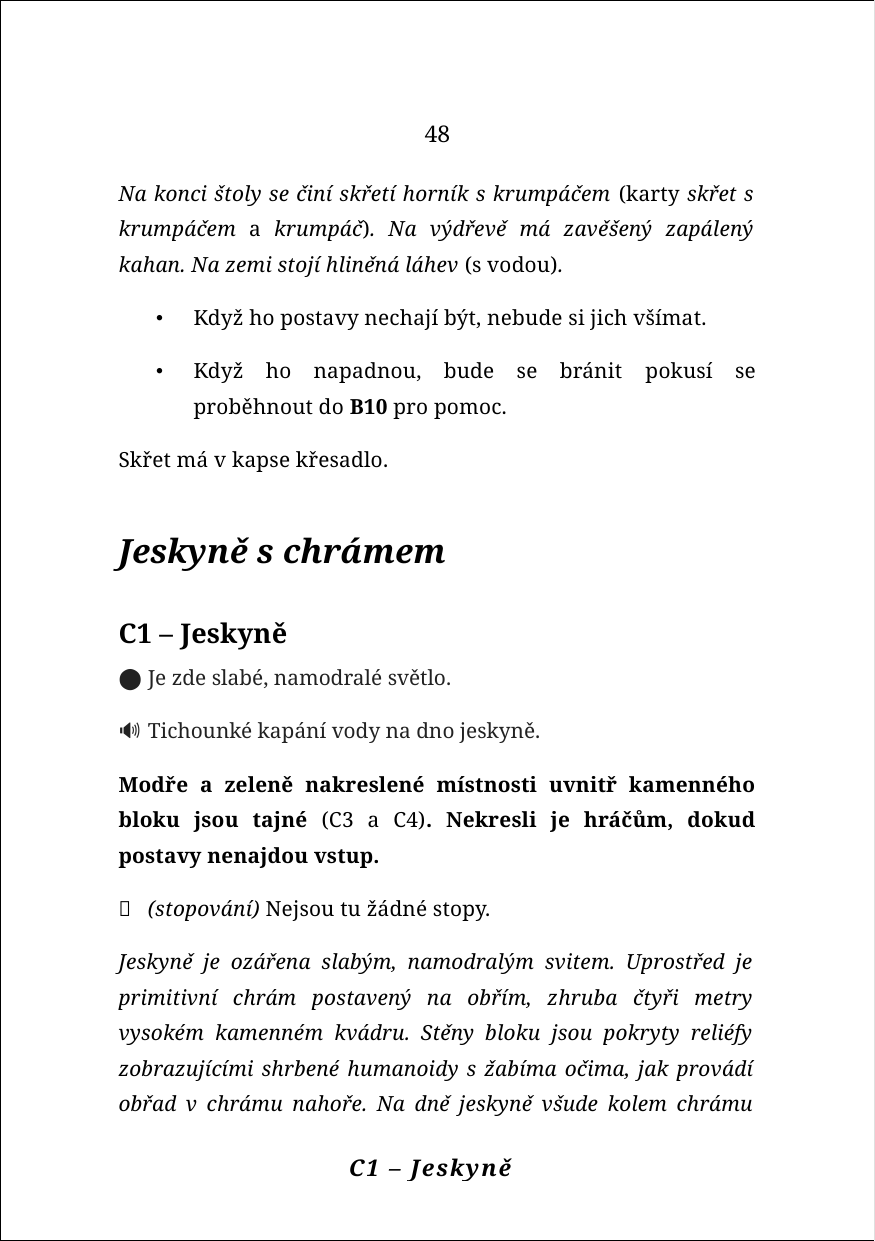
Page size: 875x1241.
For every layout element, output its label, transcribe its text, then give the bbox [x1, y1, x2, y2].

subtitle C1 – Jeskyně [118, 615, 756, 652]
text Jeskyně je ozářena slabým, namodralým svitem. Uprostřed je primitivní chrám postavený na obřím, zhruba čtyři metry vysokém kamenném kvádru. Stěny bloku jsou pokryty reliéfy zobrazujícími shrbené humanoidy s žabíma očima, jak provádí obřad v chrámu nahoře. Na dně jeskyně všude kolem chrámu [118, 947, 756, 1118]
subtitle Jeskyně s chrámem [118, 528, 756, 573]
list Když ho postavy nechají být, nebude si jich všímat. [156, 303, 756, 332]
text Na konci štoly se činí skřetí horník s krumpáčem (karty skřet s krumpáčem a krumpáč). Na výdřevě má zavěšený zapálený kahan. Na zemi stojí hliněná láhev (s vodou). [118, 179, 756, 278]
list Když ho napadnou, bude se bránit pokusí se proběhnout do B10 pro pomoc. [156, 356, 756, 420]
text Skřet má v kapse křesadlo. [118, 445, 756, 474]
text 🔊 Tichounké kapání vody na dno jeskyně. [118, 717, 756, 745]
text 👣 (stopování) Nejsou tu žádné stopy. [118, 894, 756, 923]
text ⬤ Je zde slabé, namodralé světlo. [118, 663, 756, 692]
text Modře a zeleně nakreslené místnosti uvnitř kamenného bloku jsou tajné (C3 a C4). Nekresli je hráčům, dokud postavy nenajdou vstup. [118, 770, 756, 869]
